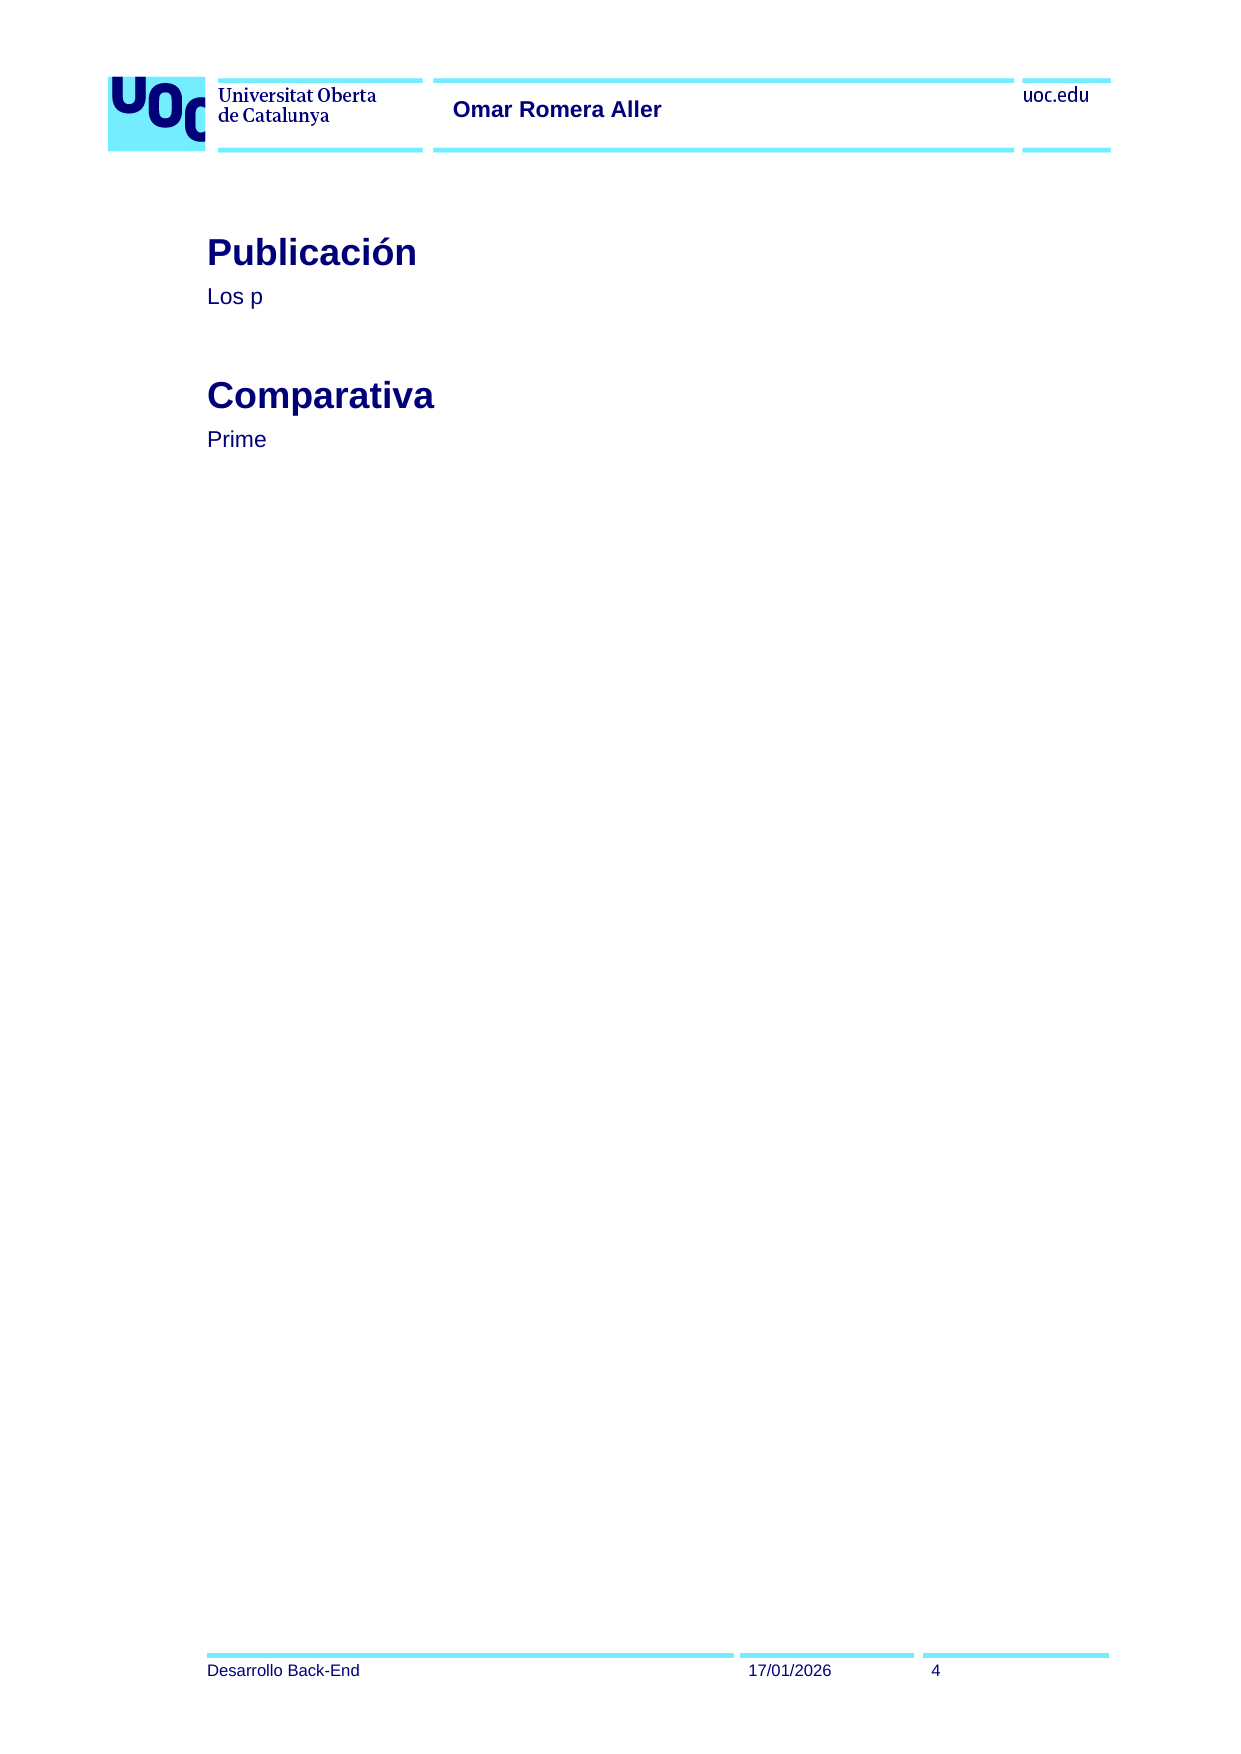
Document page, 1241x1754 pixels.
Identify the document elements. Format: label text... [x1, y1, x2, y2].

subtitle Publicación [207, 229, 1122, 274]
text Prime [207, 426, 1122, 452]
subtitle Comparativa [207, 372, 1122, 417]
picture [107, 76, 1111, 153]
text Los p [207, 283, 1122, 309]
